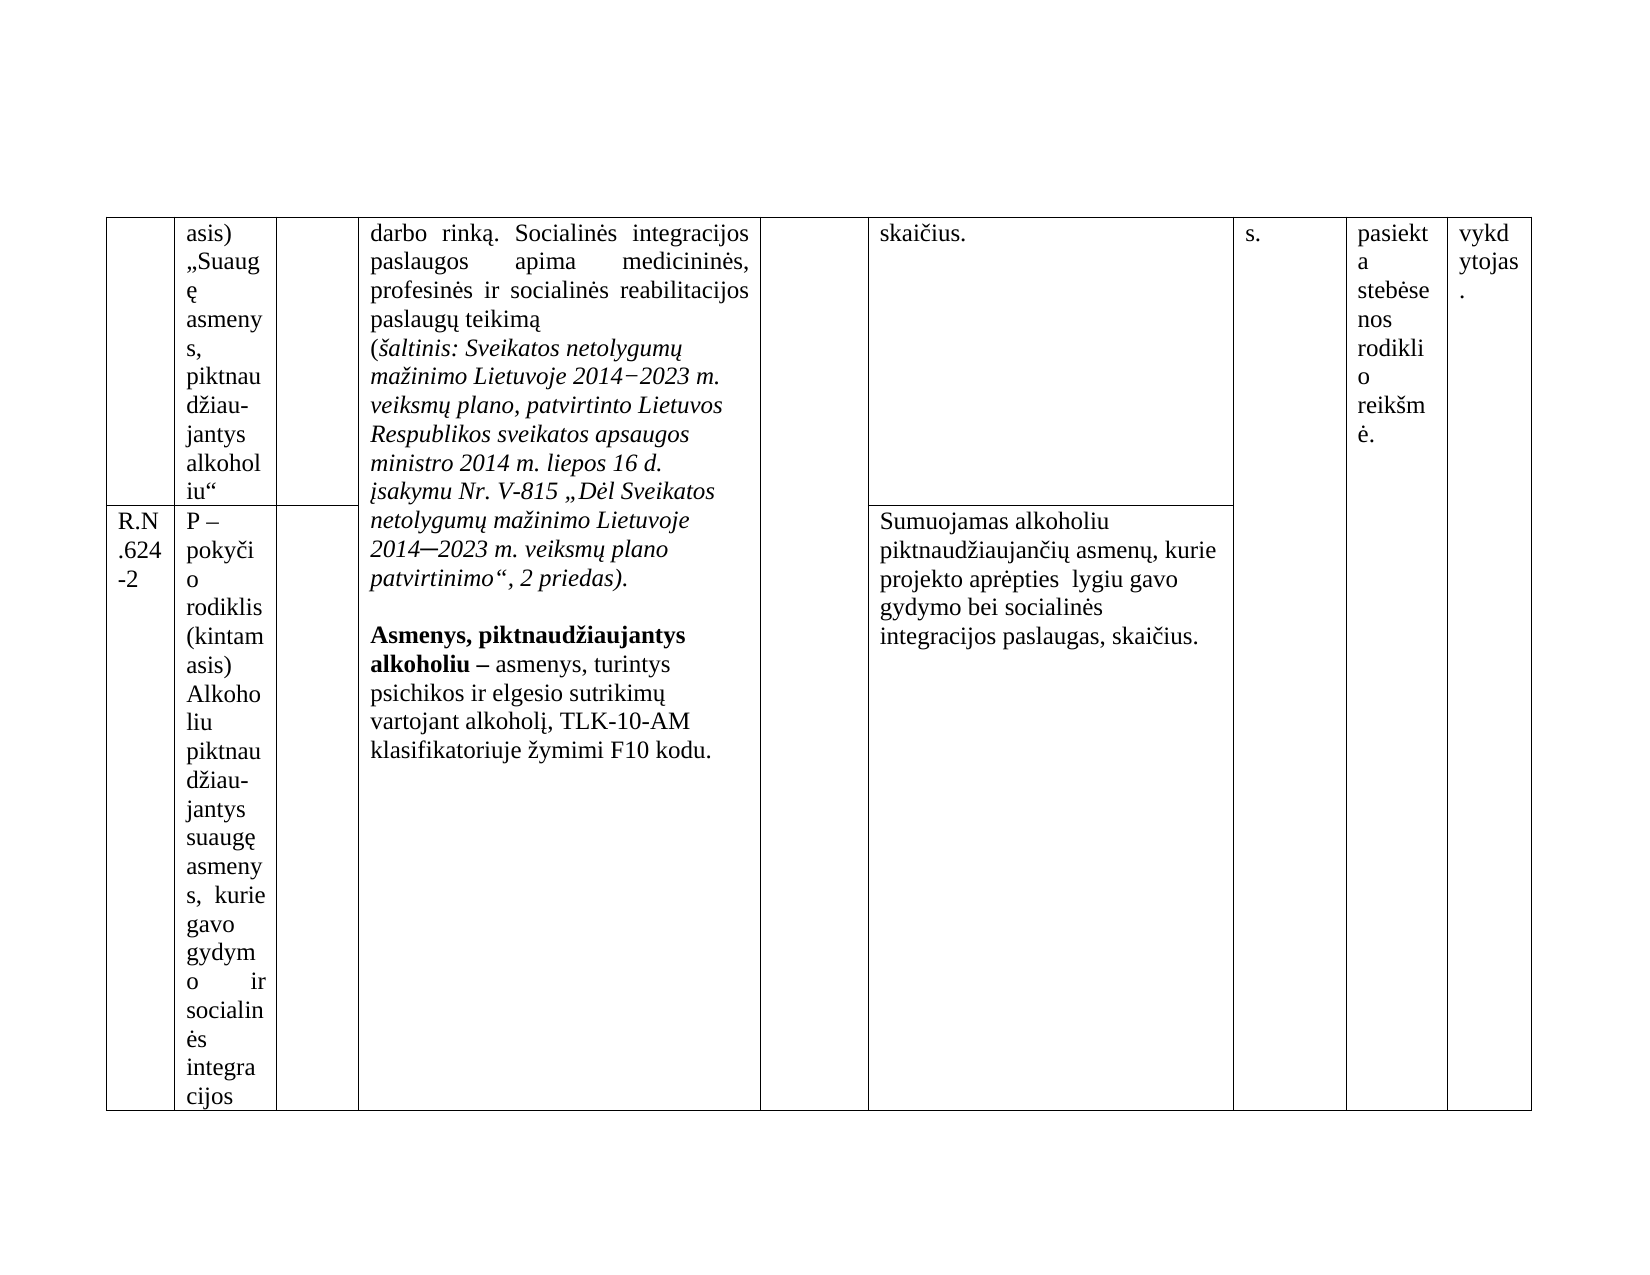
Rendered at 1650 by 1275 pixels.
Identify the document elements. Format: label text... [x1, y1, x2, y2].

table_cell vykdytojas. [1448, 218, 1531, 1110]
table_cell darbo rinką. Socialinės integracijos paslaugos apima medicininės, profesinės ir socialinės reabilitacijos paslaugų teikimą (šaltinis: Sveikatos netolygumų mažinimo Lietuvoje 2014−2023 m. veiksmų plano, patvirtinto Lietuvos Respublikos sveikatos apsaugos ministro 2014 m. liepos 16 d. įsakymu Nr. V-815 „Dėl Sveikatos netolygumų mažinimo Lietuvoje 2014─2023 m. veiksmų plano patvirtinimo“, 2 priedas). Asmenys, piktnaudžiaujantys alkoholiu – asmenys, turintys psichikos ir elgesio sutrikimų vartojant alkoholį, TLK-10-AM klasifikatoriuje žymimi F10 kodu. [359, 218, 760, 1110]
table_cell asis) „Suaugę asmenys, piktnaudžiau-jantys alkoholiu“ [175, 218, 276, 505]
table_cell [277, 218, 358, 505]
table_cell Sumuojamas alkoholiu piktnaudžiaujančių asmenų, kurie projekto aprėpties lygiu gavo gydymo bei socialinės integracijos paslaugas, skaičius. [869, 506, 1233, 1110]
table_cell skaičius. [869, 218, 1233, 505]
table_cell [277, 506, 358, 1110]
table_cell R.N.624-2 [107, 506, 174, 1110]
table_cell P – pokyčio rodiklis (kintamasis) Alkoholiu piktnaudžiau-jantys suaugę asmenys, kurie gavo gydymo ir socialinės integracijos [175, 506, 276, 1110]
table_cell [761, 218, 868, 1110]
table_cell [107, 218, 174, 505]
table_cell pasiekta stebėsenos rodiklio reikšmė. [1347, 218, 1447, 1110]
table_cell s. [1234, 218, 1346, 1110]
